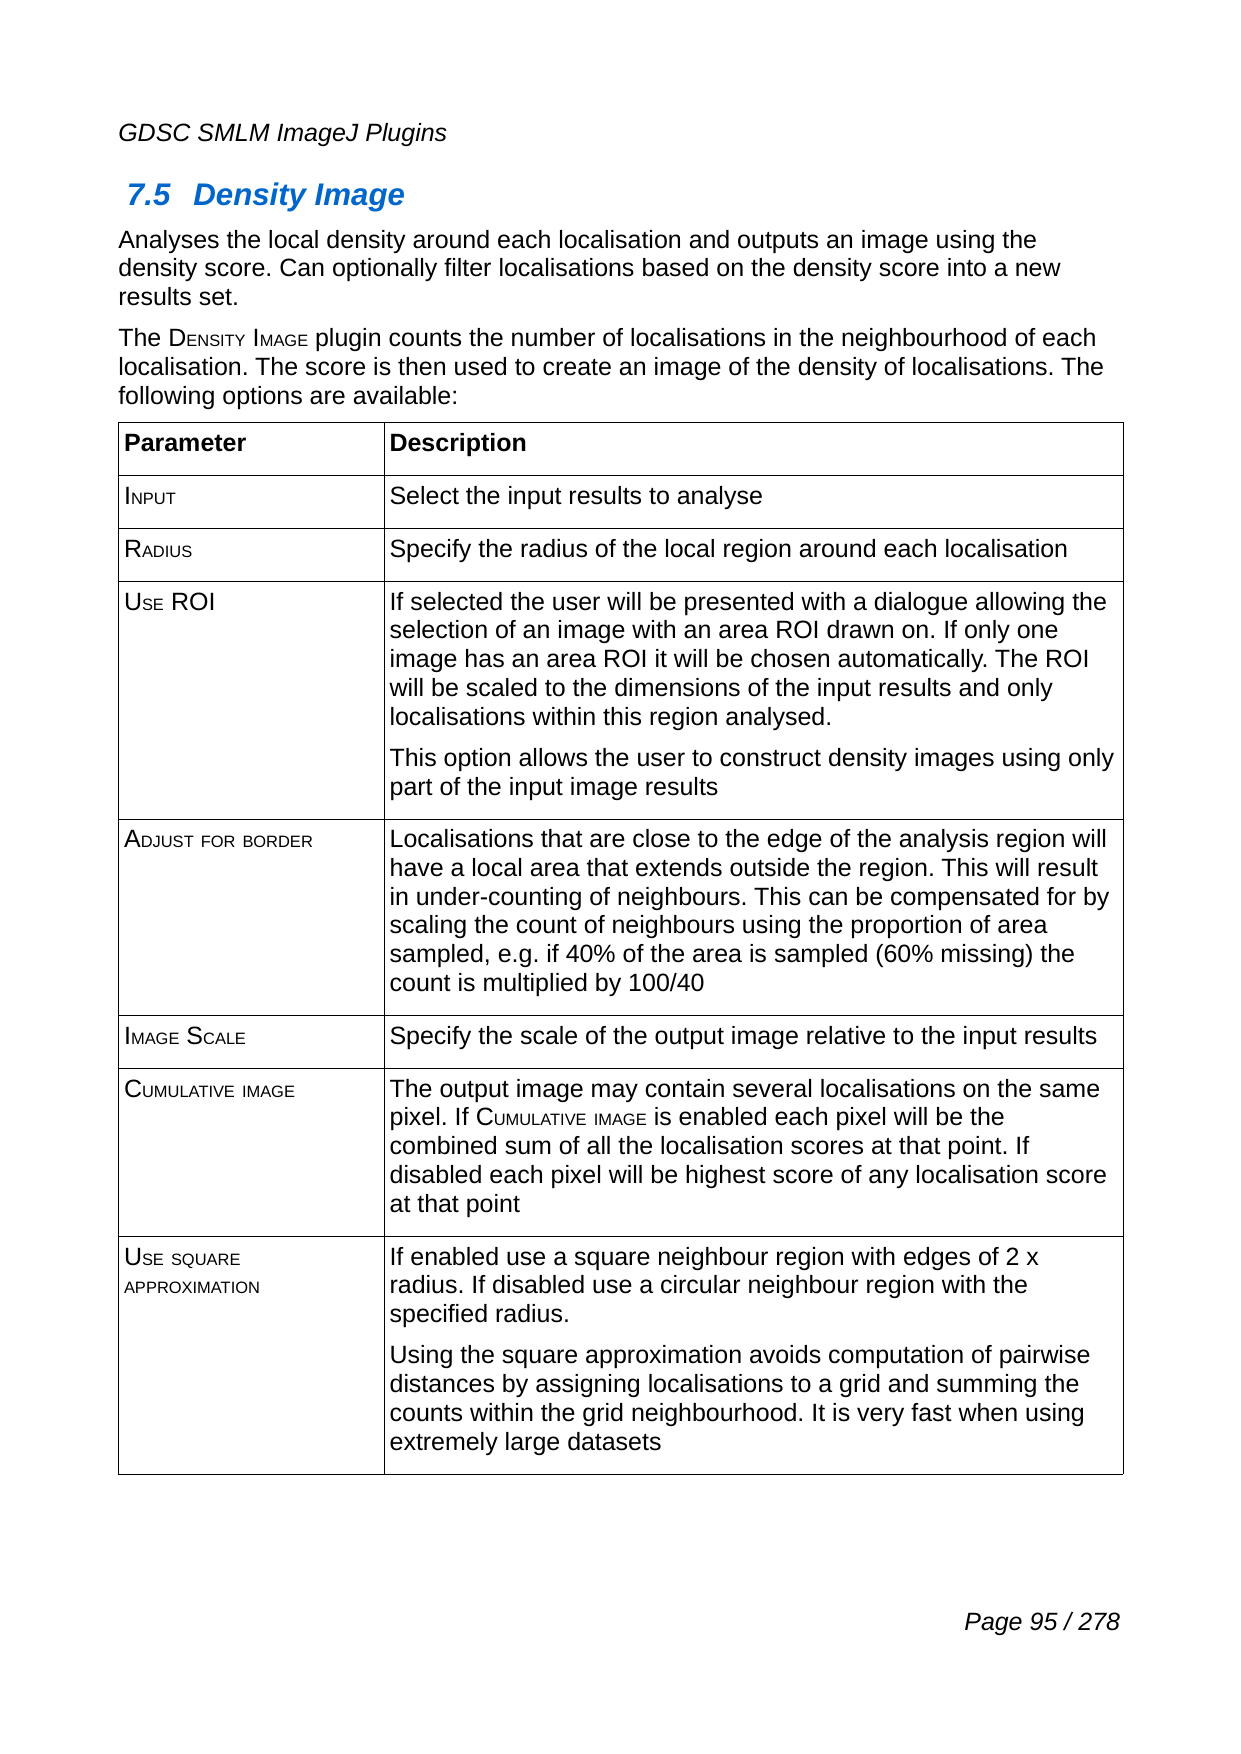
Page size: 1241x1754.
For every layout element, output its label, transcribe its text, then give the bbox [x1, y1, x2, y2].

table_cell Input [119, 476, 384, 528]
table_header Parameter [119, 423, 384, 475]
table_cell Use ROI [119, 582, 384, 818]
text Analyses the local density around each localisation and outputs an image using the density score. Can optionally filter localisations based on the density score into a new results set. [118, 225, 1122, 311]
table_cell Select the input results to analyse [385, 476, 1123, 528]
table_cell Image Scale [119, 1016, 384, 1068]
table_cell Specify the radius of the local region around each localisation [385, 529, 1123, 581]
table_cell Cumulative image [119, 1069, 384, 1236]
table_cell Specify the scale of the output image relative to the input results [385, 1016, 1123, 1068]
table_cell The output image may contain several localisations on the same pixel. If Cumulative image is enabled each pixel will be the combined sum of all the localisation scores at that point. If disabled each pixel will be highest score of any localisation score at that point [385, 1069, 1123, 1236]
table_cell If enabled use a square neighbour region with edges of 2 x radius. If disabled use a circular neighbour region with the specified radius. Using the square approximation avoids computation of pairwise distances by assigning localisations to a grid and summing the counts within the grid neighbourhood. It is very fast when using extremely large datasets [385, 1237, 1123, 1473]
table_header Description [385, 423, 1123, 475]
table_cell If selected the user will be presented with a dialogue allowing the selection of an image with an area ROI drawn on. If only one image has an area ROI it will be chosen automatically. The ROI will be scaled to the dimensions of the input results and only localisations within this region analysed. This option allows the user to construct density images using only part of the input image results [385, 582, 1123, 818]
table_cell Radius [119, 529, 384, 581]
subtitle Density Image [118, 176, 1122, 212]
text The Density Image plugin counts the number of localisations in the neighbourhood of each localisation. The score is then used to create an image of the density of localisations. The following options are available: [118, 323, 1122, 410]
table_cell Adjust for border [119, 820, 384, 1015]
table_cell Localisations that are close to the edge of the analysis region will have a local area that extends outside the region. This will result in under-counting of neighbours. This can be compensated for by scaling the count of neighbours using the proportion of area sampled, e.g. if 40% of the area is sampled (60% missing) the count is multiplied by 100/40 [385, 820, 1123, 1015]
table_cell Use square approximation [119, 1237, 384, 1473]
